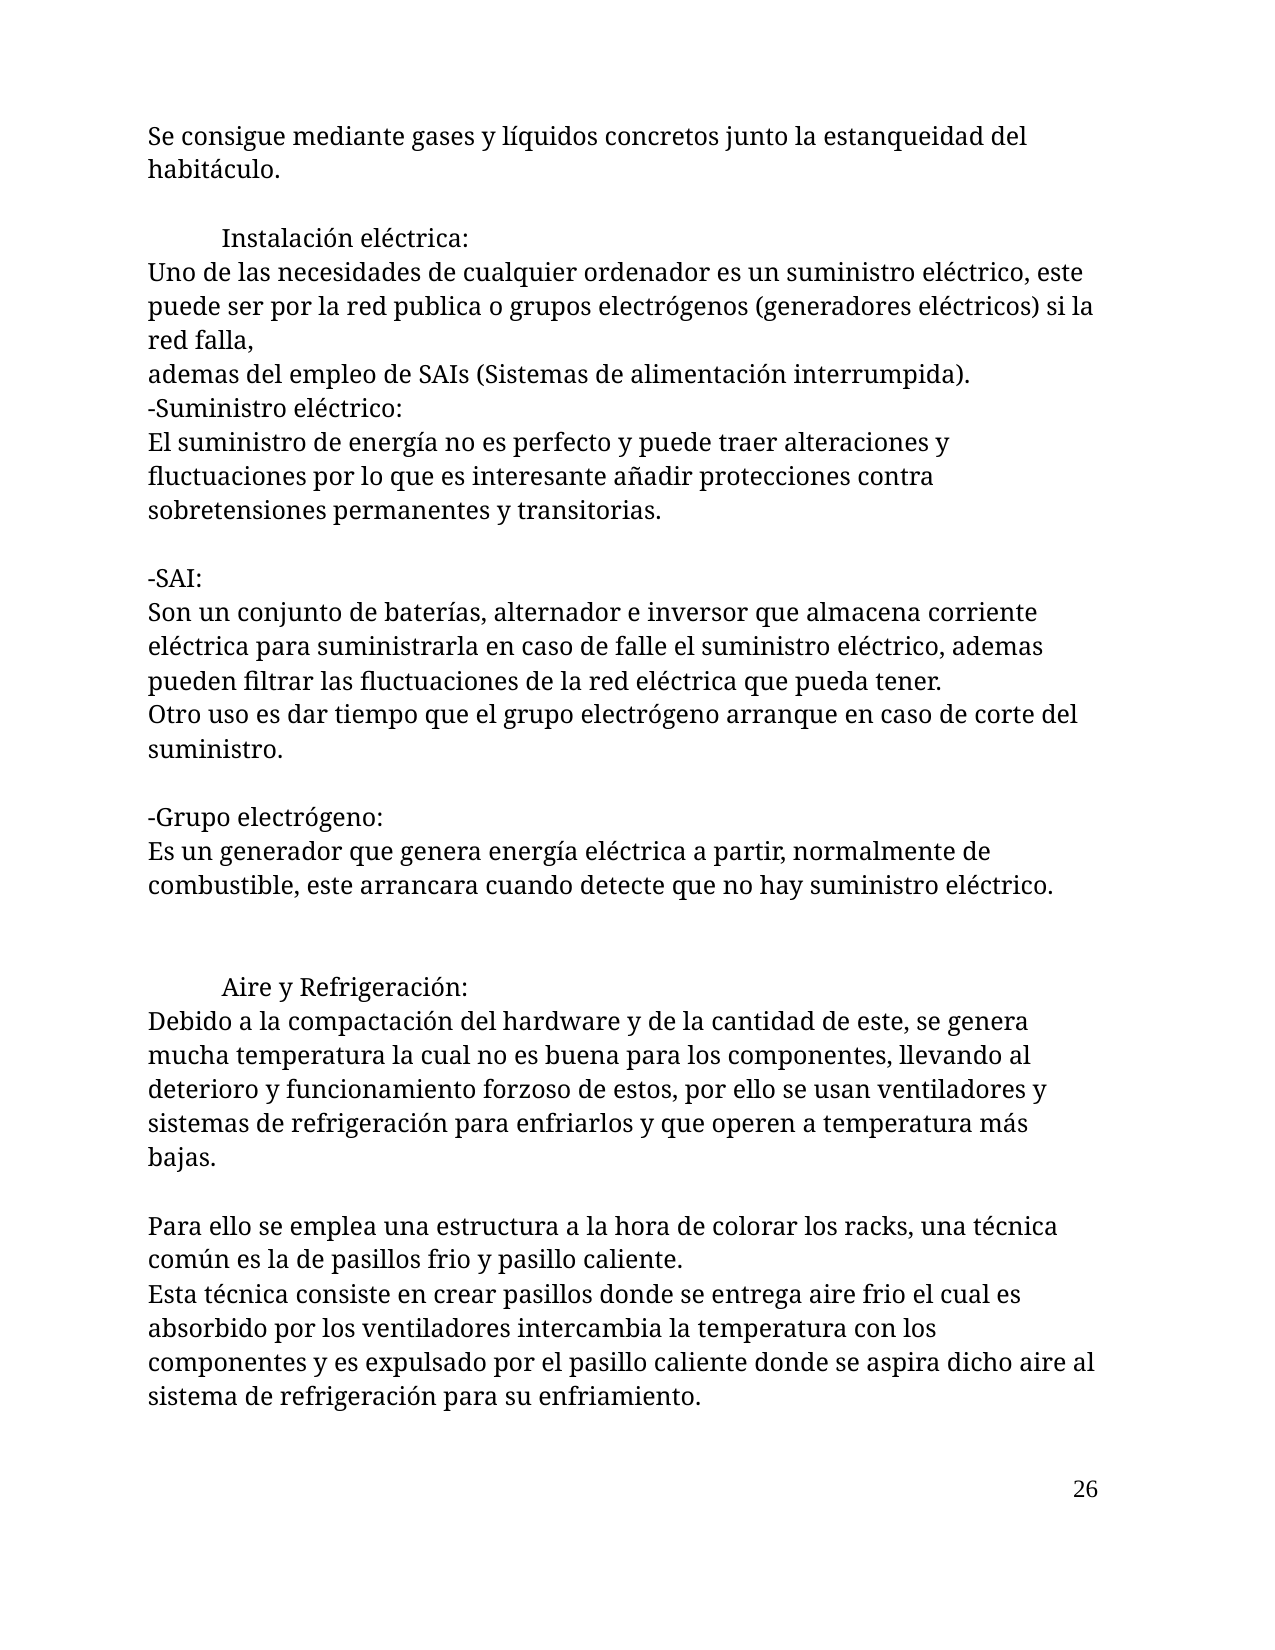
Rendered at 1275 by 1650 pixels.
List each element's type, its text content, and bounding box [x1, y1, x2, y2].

text Esta técnica consiste en crear pasillos donde se entrega aire frio el cual es absorbido por los ventiladores intercambia la temperatura con los componentes y es expulsado por el pasillo caliente donde se aspira dicho aire al sistema de refrigeración para su enfriamiento. [148, 1276, 1098, 1412]
text Se consigue mediante gases y líquidos concretos junto la estanqueidad del habitáculo. [148, 118, 1098, 186]
text -SAI: [148, 561, 1098, 595]
text -Grupo electrógeno: [148, 799, 1098, 833]
text -Suministro eléctrico: [148, 391, 1098, 425]
text Son un conjunto de baterías, alternador e inversor que almacena corriente eléctrica para suministrarla en caso de falle el suministro eléctrico, ademas pueden filtrar las fluctuaciones de la red eléctrica que pueda tener. [148, 595, 1098, 697]
text Instalación eléctrica: [148, 220, 1098, 254]
text Para ello se emplea una estructura a la hora de colorar los racks, una técnica común es la de pasillos frio y pasillo caliente. [148, 1208, 1098, 1276]
text Otro uso es dar tiempo que el grupo electrógeno arranque en caso de corte del suministro. [148, 697, 1098, 765]
text ademas del empleo de SAIs (Sistemas de alimentación interrumpida). [148, 357, 1098, 391]
text Debido a la compactación del hardware y de la cantidad de este, se genera mucha temperatura la cual no es buena para los componentes, llevando al deterioro y funcionamiento forzoso de estos, por ello se usan ventiladores y sistemas de refrigeración para enfriarlos y que operen a temperatura más bajas. [148, 1004, 1098, 1174]
text Uno de las necesidades de cualquier ordenador es un suministro eléctrico, este puede ser por la red publica o grupos electrógenos (generadores eléctricos) si la red falla, [148, 254, 1098, 357]
text Aire y Refrigeración: [148, 970, 1098, 1004]
text Es un generador que genera energía eléctrica a partir, normalmente de combustible, este arrancara cuando detecte que no hay suministro eléctrico. [148, 833, 1098, 902]
text El suministro de energía no es perfecto y puede traer alteraciones y fluctuaciones por lo que es interesante añadir protecciones contra sobretensiones permanentes y transitorias. [148, 425, 1098, 527]
